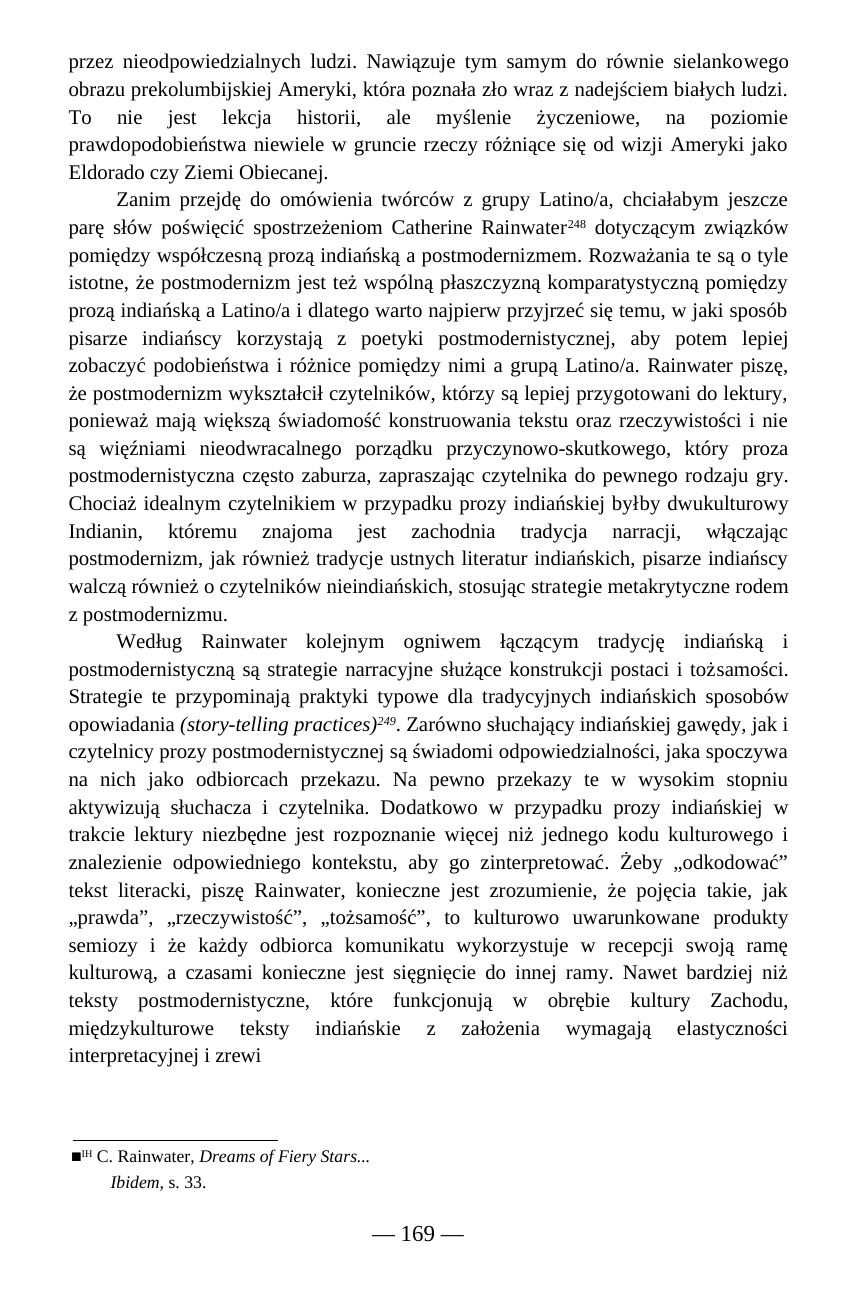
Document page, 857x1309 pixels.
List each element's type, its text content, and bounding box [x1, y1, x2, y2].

text Według Rainwater kolejnym ogniwem łączącym tradycję indiańską i postmodernistyczną są strategie narracyjne służące konstrukcji postaci i toż­samości. Strategie te przypominają praktyki typowe dla tradycyjnych indiań­skich sposobów opowiadania (story-telling practices)249. Zarówno słuchający indiańskiej gawędy, jak i czytelnicy prozy postmodernistycznej są świadomi odpowiedzialności, jaka spoczywa na nich jako odbiorcach przekazu. Na pewno przekazy te w wysokim stopniu aktywizują słuchacza i czytelnika. Do­datkowo w przypadku prozy indiańskiej w trakcie lektury niezbędne jest roz­poznanie więcej niż jednego kodu kulturowego i znalezienie odpowiedniego kontekstu, aby go zinterpretować. Żeby „odkodować” tekst literacki, piszę Ra­inwater, konieczne jest zrozumienie, że pojęcia takie, jak „prawda”, „rzeczywi­stość”, „tożsamość”, to kulturowo uwarunkowane produkty semiozy i że każdy odbiorca komunikatu wykorzystuje w recepcji swoją ramę kulturową, a czasa­mi konieczne jest sięgnięcie do innej ramy. Nawet bardziej niż teksty postmo­dernistyczne, które funkcjonują w obrębie kultury Zachodu, międzykulturowe teksty indiańskie z założenia wymagają elastyczności interpretacyjnej i zrewi­ [68, 629, 789, 1067]
text ■IH C. Rainwater, Dreams of Fiery Stars... [71, 1146, 402, 1166]
text — 169 — [372, 1220, 481, 1246]
text Ibidem, s. 33. [71, 1172, 402, 1191]
text Zanim przejdę do omówienia twórców z grupy Latino/a, chciałabym jeszcze parę słów poświęcić spostrzeżeniom Catherine Rainwater248 doty­czącym związków pomiędzy współczesną prozą indiańską a postmoderni­zmem. Rozważania te są o tyle istotne, że postmodernizm jest też wspólną płaszczyzną komparatystyczną pomiędzy prozą indiańską a Latino/a i dlatego warto najpierw przyjrzeć się temu, w jaki sposób pisarze indiańscy korzysta­ją z poetyki postmodernistycznej, aby potem lepiej zobaczyć podobieństwa i różnice pomiędzy nimi a grupą Latino/a. Rainwater piszę, że postmodernizm wykształcił czytelników, którzy są lepiej przygotowani do lektury, ponieważ mają większą świadomość konstruowania tekstu oraz rzeczywistości i nie są więźniami nieodwracalnego porządku przyczynowo-skutkowego, który proza postmodernistyczna często zaburza, zapraszając czytelnika do pewnego ro­dzaju gry. Chociaż idealnym czytelnikiem w przypadku prozy indiańskiej był­by dwukulturowy Indianin, któremu znajoma jest zachodnia tradycja narracji, włączając postmodernizm, jak również tradycje ustnych literatur indiańskich, pisarze indiańscy walczą również o czytelników nieindiańskich, stosując stra­tegie metakrytyczne rodem z postmodernizmu. [68, 187, 789, 626]
text przez nieodpowiedzialnych ludzi. Nawiązuje tym samym do równie sielanko­wego obrazu prekolumbijskiej Ameryki, która poznała zło wraz z nadejściem białych ludzi. To nie jest lekcja historii, ale myślenie życzeniowe, na poziomie prawdopodobieństwa niewiele w gruncie rzeczy różniące się od wizji Ameryki jako Eldorado czy Ziemi Obiecanej. [68, 49, 789, 184]
